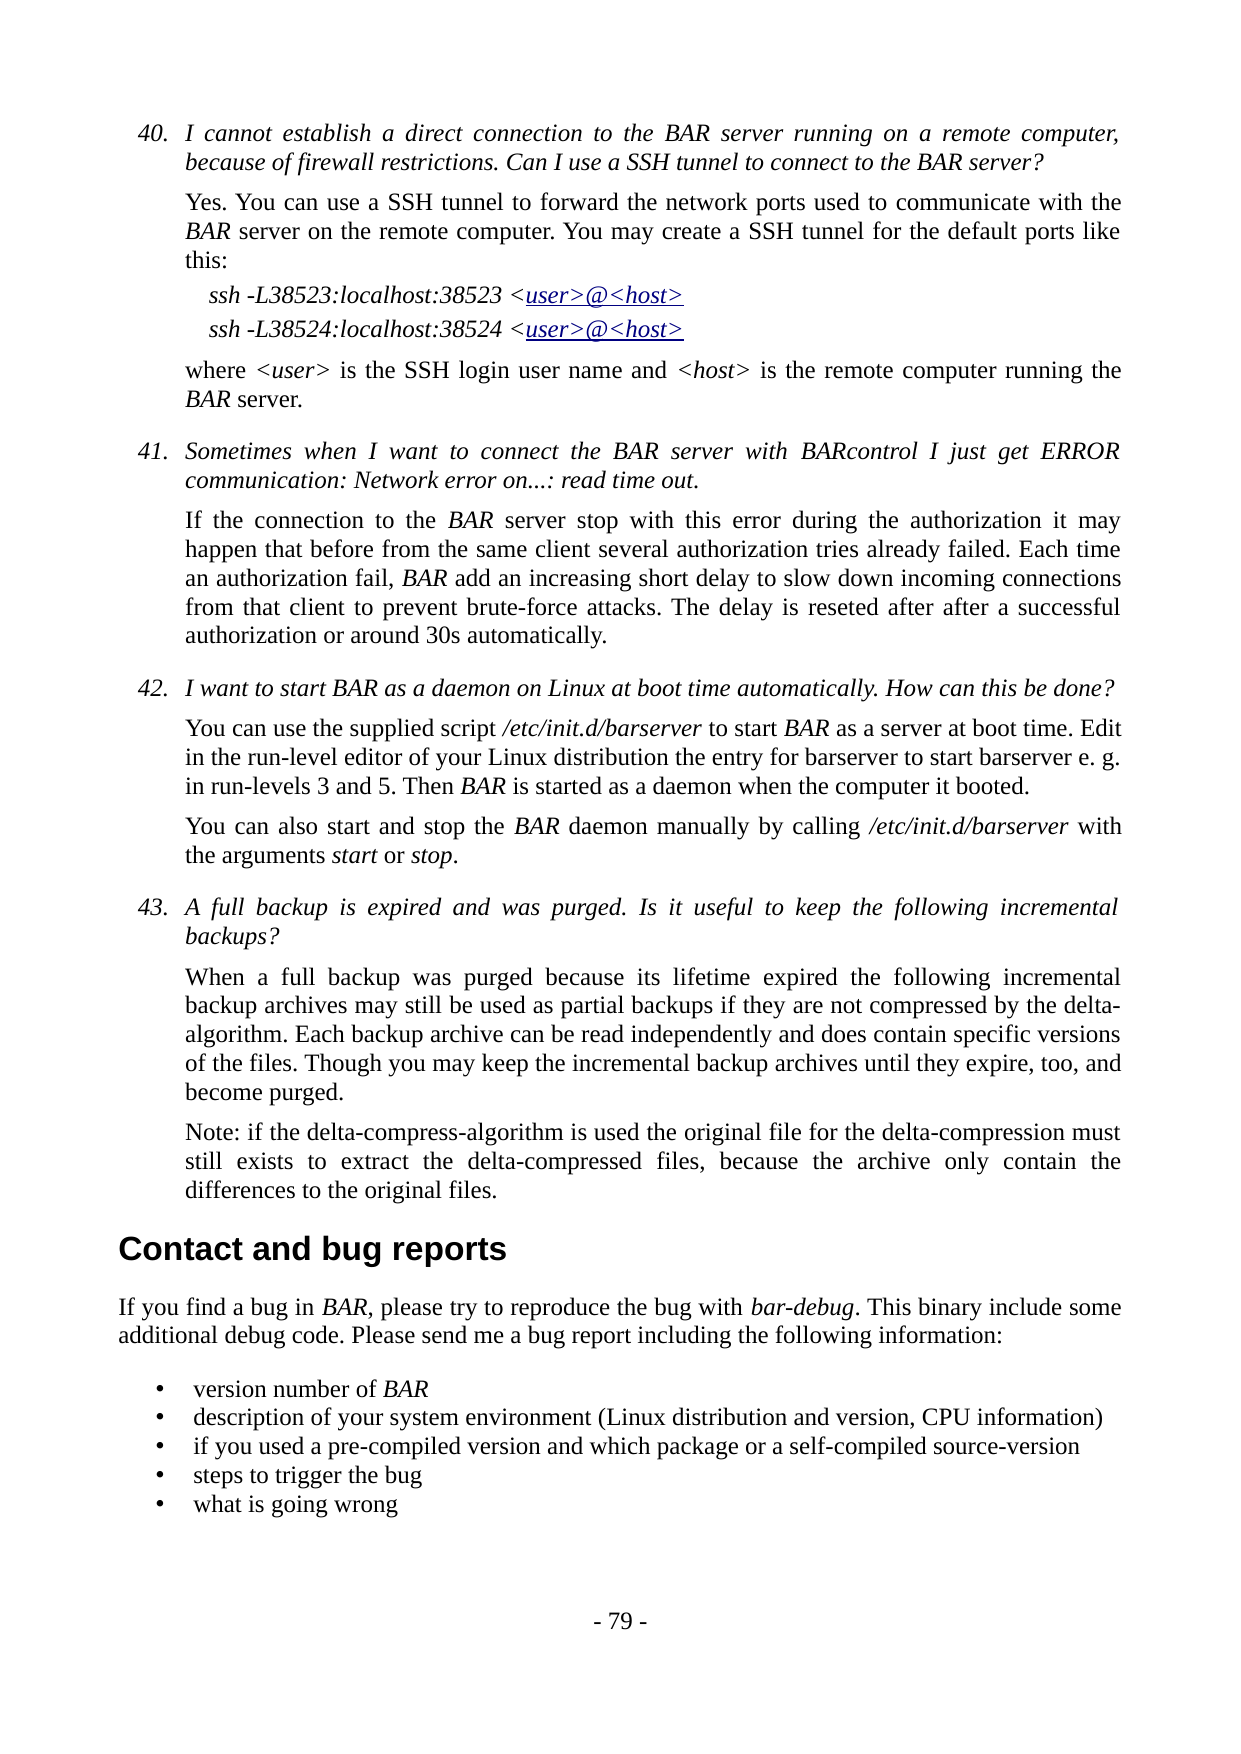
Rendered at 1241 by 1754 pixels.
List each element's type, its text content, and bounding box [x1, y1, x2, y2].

text You can also start and stop the BAR daemon manually by calling /etc/init.d/barserver with the arguments start or stop. [185, 811, 1122, 869]
list I want to start BAR as a daemon on Linux at boot time automatically. How can this be done? [138, 673, 1122, 702]
text Note: if the delta-compress-algorithm is used the original file for the delta-compression must still exists to extract the delta-compressed files, because the archive only contain the differences to the original files. [185, 1117, 1122, 1203]
text where <user> is the SSH login user name and <host> is the remote computer running the BAR server. [185, 355, 1122, 412]
text If you find a bug in BAR, please try to reproduce the bug with bar-debug. This binary include some additional debug code. Please send me a bug report including the following information: [118, 1292, 1122, 1349]
list description of your system environment (Linux distribution and version, CPU information) [156, 1402, 1122, 1431]
list Sometimes when I want to connect the BAR server with BARcontrol I just get ERROR communication: Network error on...: read time out. [138, 436, 1122, 494]
list A full backup is expired and was purged. Is it useful to keep the following incremental backups? [138, 892, 1122, 950]
subtitle Contact and bug reports [118, 1228, 1122, 1267]
text If the connection to the BAR server stop with this error during the authorization it may happen that before from the same client several authorization tries already failed. Each time an authorization fail, BAR add an increasing short delay to slow down incoming connections from that client to prevent brute-force attacks. The delay is reseted after after a successful authorization or around 30s automatically. [185, 505, 1122, 649]
text When a full backup was purged because its lifetime expired the following incremental backup archives may still be used as partial backups if they are not compressed by the delta-algorithm. Each backup archive can be read independently and does contain specific versions of the files. Though you may keep the incremental backup archives until they expire, too, and become purged. [185, 962, 1122, 1106]
list I cannot establish a direct connection to the BAR server running on a remote computer, because of firewall restrictions. Can I use a SSH tunnel to connect to the BAR server? [138, 118, 1122, 176]
list steps to trigger the bug [156, 1460, 1122, 1489]
text You can use the supplied script /etc/init.d/barserver to start BAR as a server at boot time. Edit in the run-level editor of your Linux distribution the entry for barserver to start barserver e. g. in run-levels 3 and 5. Then BAR is started as a daemon when the computer it booted. [185, 713, 1122, 799]
list version number of BAR [156, 1374, 1122, 1402]
text ssh -L38523:localhost:38523 <user>@<host> [208, 280, 1122, 308]
list if you used a pre-compiled version and which package or a self-compiled source-version [156, 1431, 1122, 1460]
text ssh -L38524:localhost:38524 <user>@<host> [208, 314, 1122, 343]
list what is going wrong [156, 1489, 1122, 1517]
text Yes. You can use a SSH tunnel to forward the network ports used to communicate with the BAR server on the remote computer. You may create a SSH tunnel for the default ports like this: [185, 187, 1122, 274]
